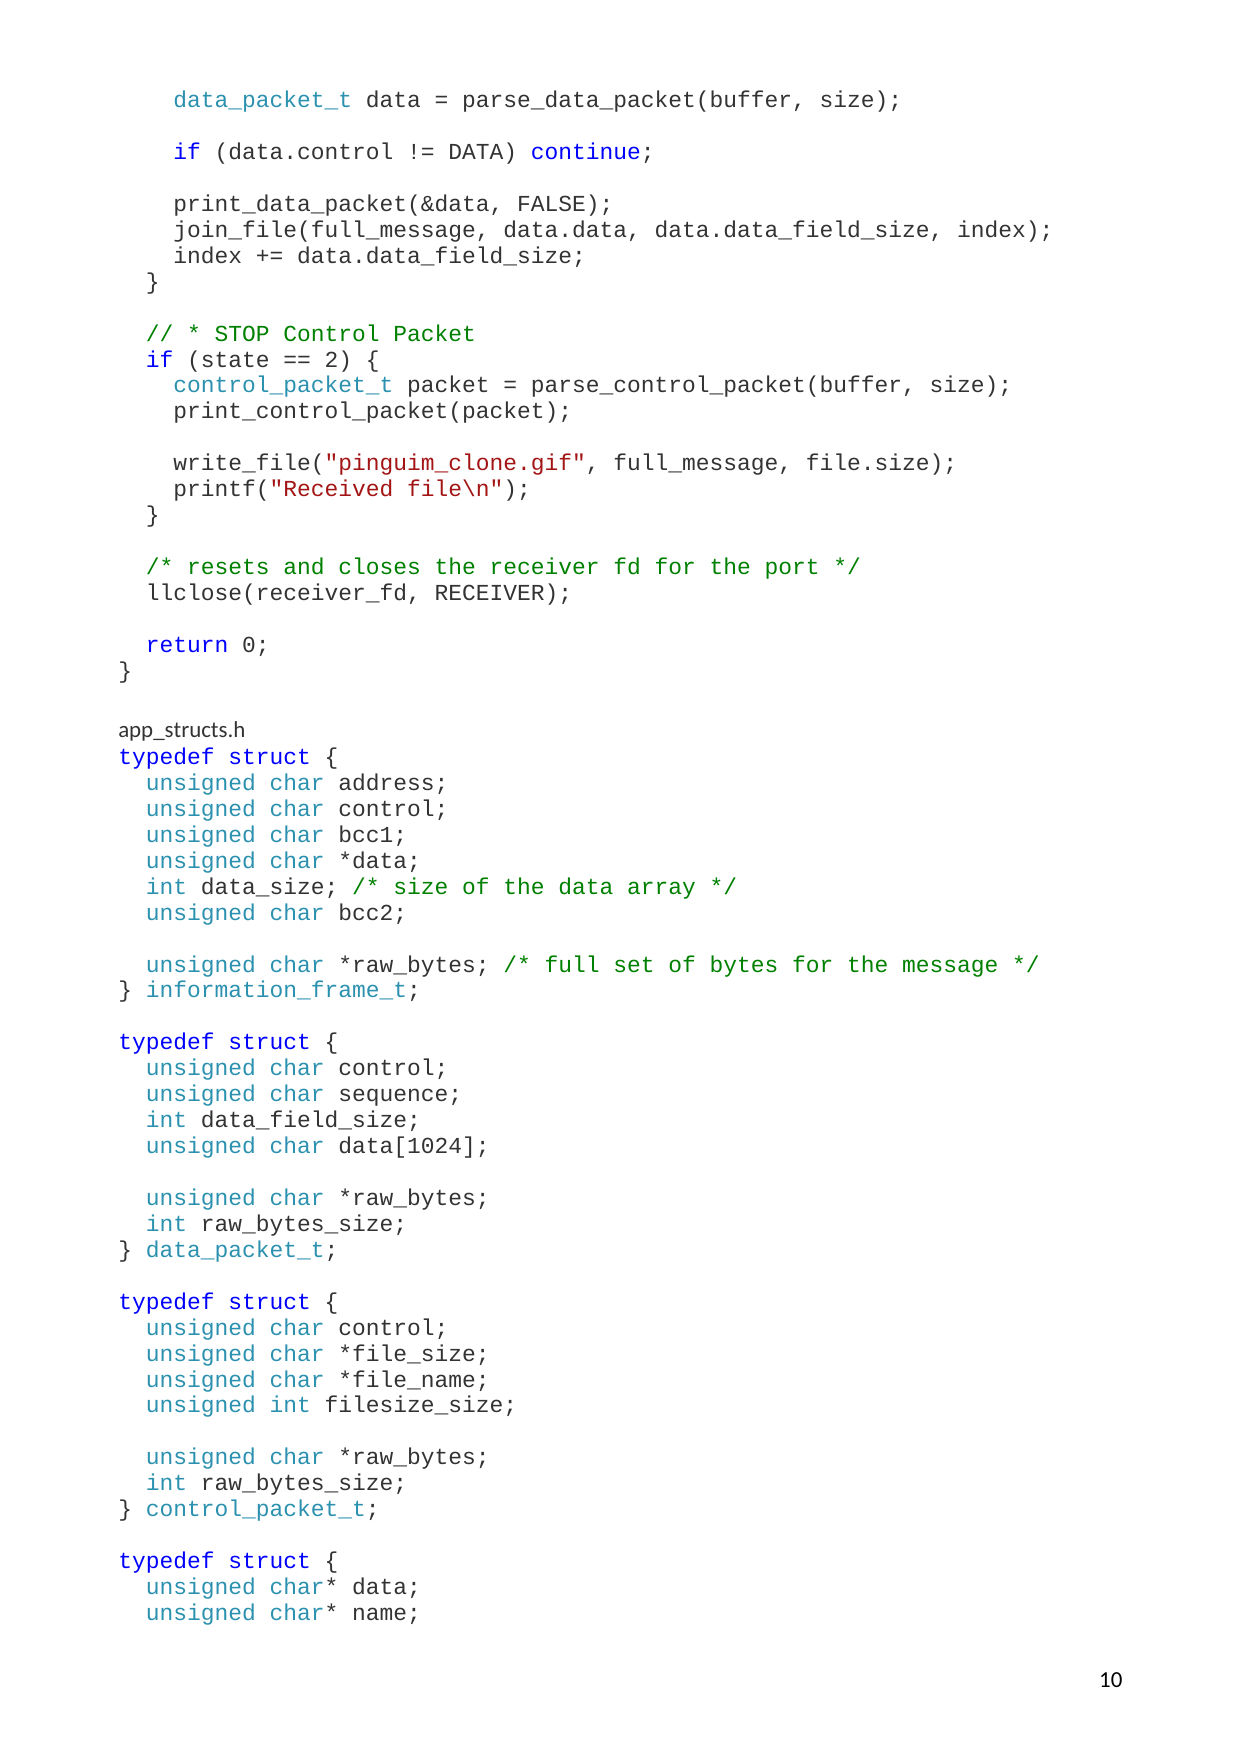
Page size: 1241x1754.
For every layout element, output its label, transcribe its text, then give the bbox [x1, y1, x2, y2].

text } data_packet_t; [118, 1238, 1122, 1264]
text llclose(receiver_fd, RECEIVER); [118, 581, 1122, 607]
text typedef struct { [118, 745, 1122, 771]
text /* resets and closes the receiver fd for the port */ [118, 555, 1122, 581]
text unsigned int filesize_size; [118, 1394, 1122, 1420]
text typedef struct { [118, 1031, 1122, 1057]
text unsigned char *data; [118, 849, 1122, 875]
text } [118, 659, 1122, 685]
text } [118, 270, 1122, 296]
text unsigned char control; [118, 797, 1122, 823]
text control_packet_t packet = parse_control_packet(buffer, size); [118, 374, 1122, 400]
text return 0; [118, 633, 1122, 659]
text unsigned char address; [118, 771, 1122, 797]
text unsigned char control; [118, 1316, 1122, 1342]
subtitle app_structs.h [118, 715, 1122, 743]
text index += data.data_field_size; [118, 244, 1122, 270]
text if (state == 2) { [118, 348, 1122, 374]
text print_control_packet(packet); [118, 400, 1122, 426]
text int raw_bytes_size; [118, 1212, 1122, 1238]
text typedef struct { [118, 1549, 1122, 1575]
text unsigned char *raw_bytes; [118, 1186, 1122, 1212]
text int data_field_size; [118, 1108, 1122, 1134]
text typedef struct { [118, 1290, 1122, 1316]
text unsigned char* name; [118, 1601, 1122, 1627]
text unsigned char *raw_bytes; /* full set of bytes for the message */ [118, 953, 1122, 979]
text if (data.control != DATA) continue; [118, 140, 1122, 166]
text } control_packet_t; [118, 1498, 1122, 1523]
text unsigned char *file_name; [118, 1368, 1122, 1394]
text printf("Received file\n"); [118, 478, 1122, 503]
text } [118, 503, 1122, 529]
text int data_size; /* size of the data array */ [118, 875, 1122, 901]
text print_data_packet(&data, FALSE); [118, 192, 1122, 218]
text unsigned char *file_size; [118, 1342, 1122, 1368]
text unsigned char control; [118, 1057, 1122, 1083]
text } information_frame_t; [118, 979, 1122, 1005]
text // * STOP Control Packet [118, 322, 1122, 348]
text join_file(full_message, data.data, data.data_field_size, index); [118, 218, 1122, 244]
text write_file("pinguim_clone.gif", full_message, file.size); [118, 452, 1122, 478]
text unsigned char bcc2; [118, 901, 1122, 927]
text unsigned char* data; [118, 1575, 1122, 1601]
text unsigned char *raw_bytes; [118, 1446, 1122, 1472]
text int raw_bytes_size; [118, 1472, 1122, 1498]
text unsigned char sequence; [118, 1083, 1122, 1108]
text unsigned char data[1024]; [118, 1134, 1122, 1160]
text unsigned char bcc1; [118, 823, 1122, 849]
text data_packet_t data = parse_data_packet(buffer, size); [118, 88, 1122, 114]
